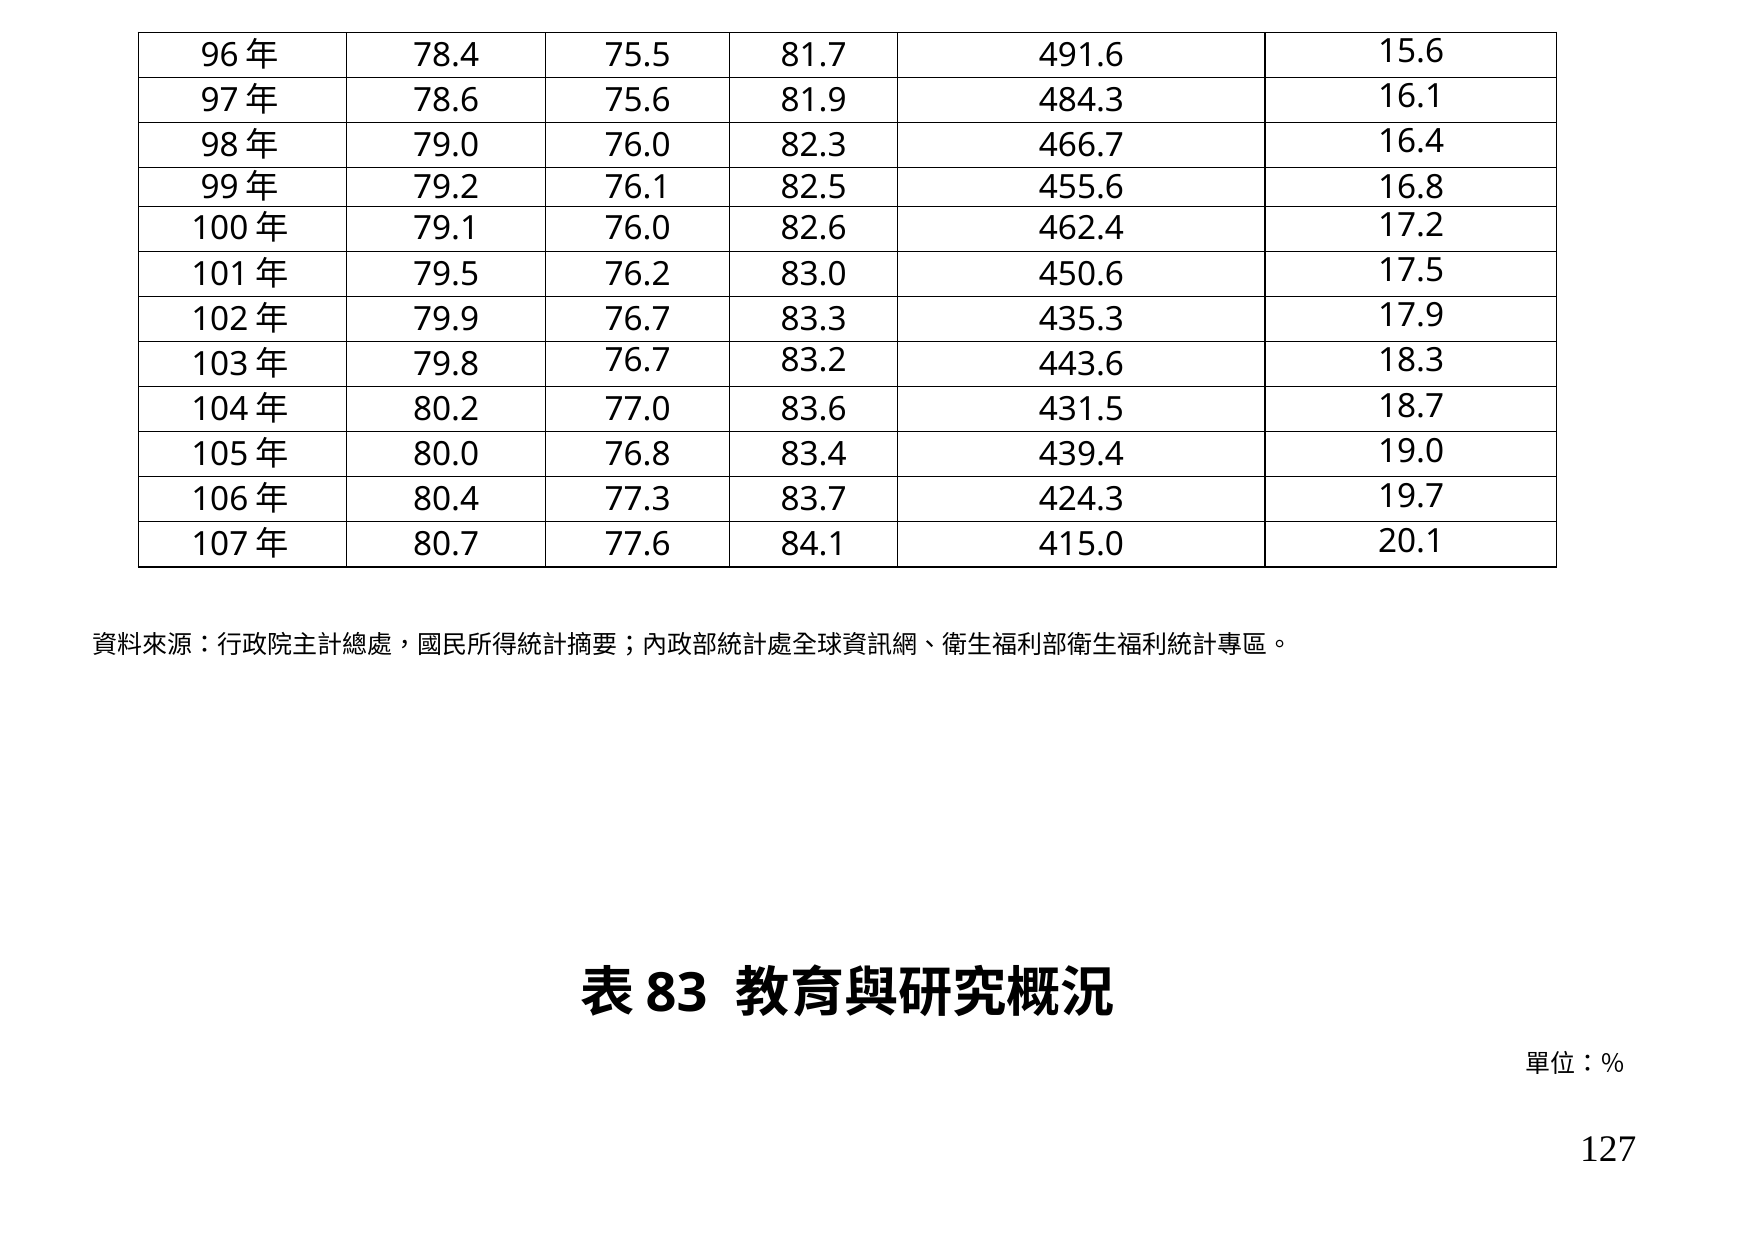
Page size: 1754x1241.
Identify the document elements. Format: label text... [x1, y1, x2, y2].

table_cell 77.3 [546, 477, 729, 521]
table_cell 76.7 [546, 297, 729, 341]
table_cell 443.6 [898, 342, 1264, 386]
table_cell 79.1 [347, 207, 545, 251]
table_cell 78.6 [347, 78, 545, 122]
table_cell 16.1 [1266, 78, 1556, 122]
table_cell 20.1 [1266, 522, 1556, 566]
table_cell 102年 [139, 297, 346, 341]
table_cell 466.7 [898, 123, 1264, 167]
table_cell 17.5 [1266, 252, 1556, 296]
table_cell 83.6 [730, 387, 897, 431]
table_cell 75.6 [546, 78, 729, 122]
table_cell 15.6 [1266, 33, 1556, 77]
table_cell 82.6 [730, 207, 897, 251]
table_cell 82.5 [730, 168, 897, 206]
table_cell 439.4 [898, 432, 1264, 476]
table_cell 80.4 [347, 477, 545, 521]
table_cell 18.7 [1266, 387, 1556, 431]
table_cell 98年 [139, 123, 346, 167]
table_cell 81.7 [730, 33, 897, 77]
table_cell 83.3 [730, 297, 897, 341]
table_cell 76.2 [546, 252, 729, 296]
table_cell 77.0 [546, 387, 729, 431]
table_cell 80.2 [347, 387, 545, 431]
table_cell 76.0 [546, 123, 729, 167]
table_cell 75.5 [546, 33, 729, 77]
table_cell 431.5 [898, 387, 1264, 431]
table_cell 450.6 [898, 252, 1264, 296]
table_cell 83.0 [730, 252, 897, 296]
table_cell 79.0 [347, 123, 545, 167]
table_cell 18.3 [1266, 342, 1556, 386]
table_cell 80.0 [347, 432, 545, 476]
table_cell 424.3 [898, 477, 1264, 521]
table_cell 79.5 [347, 252, 545, 296]
table_cell 83.4 [730, 432, 897, 476]
table_cell 101年 [139, 252, 346, 296]
table_cell 455.6 [898, 168, 1264, 206]
table_cell 76.8 [546, 432, 729, 476]
table_cell 16.4 [1266, 123, 1556, 167]
table_cell 84.1 [730, 522, 897, 566]
table_cell 103年 [139, 342, 346, 386]
table_cell 79.8 [347, 342, 545, 386]
table_cell 107年 [139, 522, 346, 566]
table_cell 491.6 [898, 33, 1264, 77]
table_cell 79.2 [347, 168, 545, 206]
table_cell 79.9 [347, 297, 545, 341]
table_cell 96年 [139, 33, 346, 77]
table_cell 16.8 [1266, 168, 1556, 206]
table_cell 17.9 [1266, 297, 1556, 341]
table_cell 77.6 [546, 522, 729, 566]
table_cell 76.1 [546, 168, 729, 206]
table_cell 19.7 [1266, 477, 1556, 521]
table_cell 76.7 [546, 342, 729, 386]
table_cell 484.3 [898, 78, 1264, 122]
table_cell 100年 [139, 207, 346, 251]
table_cell 104年 [139, 387, 346, 431]
table_cell 105年 [139, 432, 346, 476]
table_cell 99年 [139, 168, 346, 206]
subtitle 表83 教育與研究概況 [59, 931, 1636, 1044]
table_cell 81.9 [730, 78, 897, 122]
table_cell 76.0 [546, 207, 729, 251]
table_cell 82.3 [730, 123, 897, 167]
table_cell 435.3 [898, 297, 1264, 341]
table_cell 83.7 [730, 477, 897, 521]
table_cell 78.4 [347, 33, 545, 77]
table_cell 462.4 [898, 207, 1264, 251]
table_cell 415.0 [898, 522, 1264, 566]
text 資料來源：行政院主計總處，國民所得統計摘要；內政部統計處全球資訊網、衛生福利部衛生福利統計專區。 [59, 624, 1636, 661]
text 單位：％ [59, 1044, 1624, 1080]
table_cell 80.7 [347, 522, 545, 566]
table_cell 17.2 [1266, 207, 1556, 251]
table_cell 19.0 [1266, 432, 1556, 476]
table_cell 83.2 [730, 342, 897, 386]
table_cell 97年 [139, 78, 346, 122]
table_cell 106年 [139, 477, 346, 521]
